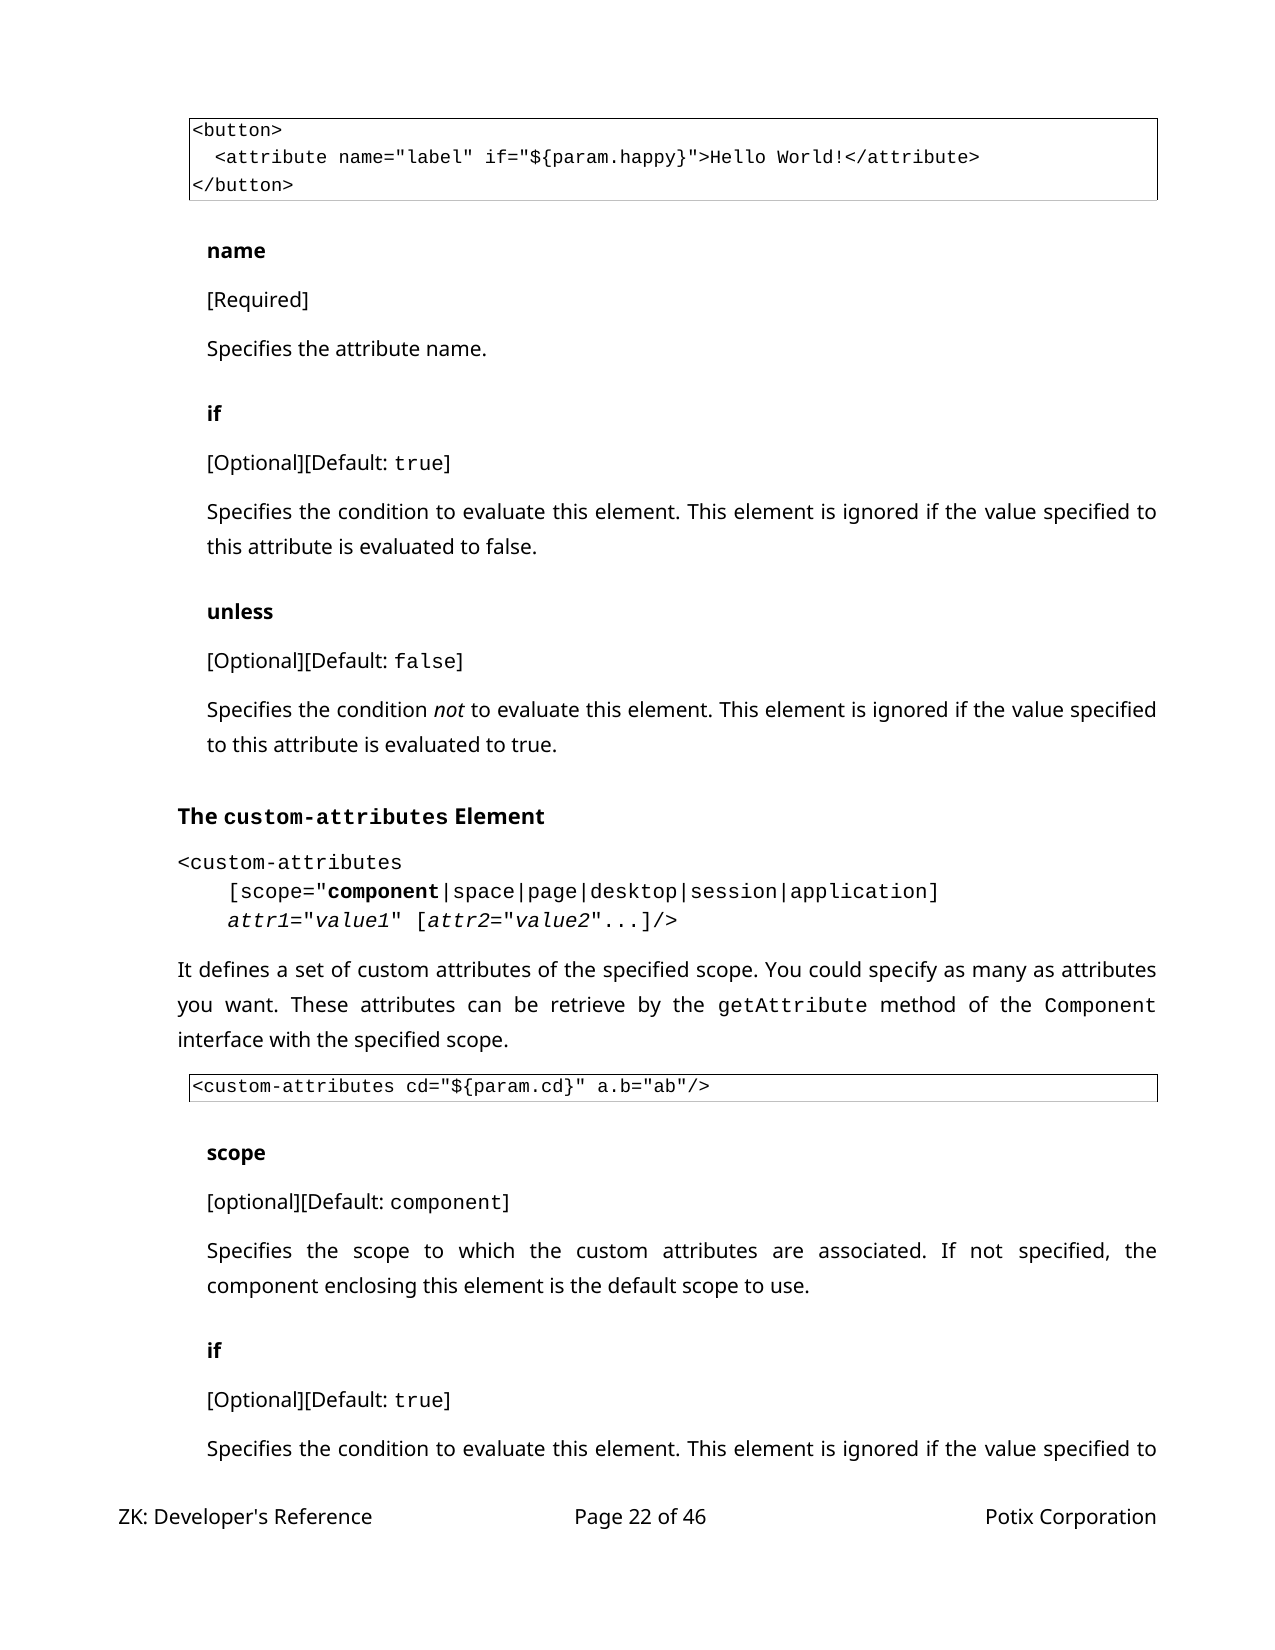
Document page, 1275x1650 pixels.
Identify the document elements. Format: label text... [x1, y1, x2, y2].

text Specifies the condition to evaluate this element. This element is ignored if the value specified to this attribute is evaluated to false. [207, 497, 1157, 561]
subtitle if [207, 1336, 1157, 1365]
text <attribute name="label" if="${param.happy}">Hello World!</attribute> [190, 145, 1157, 169]
text It defines a set of custom attributes of the specified scope. You could specify as many as attributes you want. These attributes can be retrieve by the getAttribute method of the Component interface with the specified scope. [177, 955, 1157, 1054]
text Specifies the scope to which the custom attributes are associated. If not specified, the component enclosing this element is the default scope to use. [207, 1236, 1157, 1300]
text [Optional][Default: false] [207, 646, 1157, 674]
text [Required] [207, 285, 1157, 313]
text [optional][Default: component] [207, 1187, 1157, 1216]
text Specifies the attribute name. [207, 334, 1157, 362]
subtitle name [207, 236, 1157, 265]
subtitle unless [207, 597, 1157, 625]
text [Optional][Default: true] [207, 1385, 1157, 1414]
text <button> [190, 119, 1157, 142]
text <custom-attributes [scope="component|space|page|desktop|session|application] attr1="value1" [attr2="value2"...]/> [177, 852, 1157, 934]
text Specifies the condition to evaluate this element. This element is ignored if the value specified to [207, 1434, 1157, 1463]
text <custom-attributes cd="${param.cd}" a.b="ab"/> [190, 1075, 1157, 1101]
text [Optional][Default: true] [207, 448, 1157, 476]
subtitle The custom-attributes Element [177, 801, 1157, 831]
text Specifies the condition not to evaluate this element. This element is ignored if the value specified to this attribute is evaluated to true. [207, 695, 1157, 759]
text </button> [190, 172, 1157, 200]
subtitle if [207, 399, 1157, 427]
subtitle scope [207, 1138, 1157, 1167]
